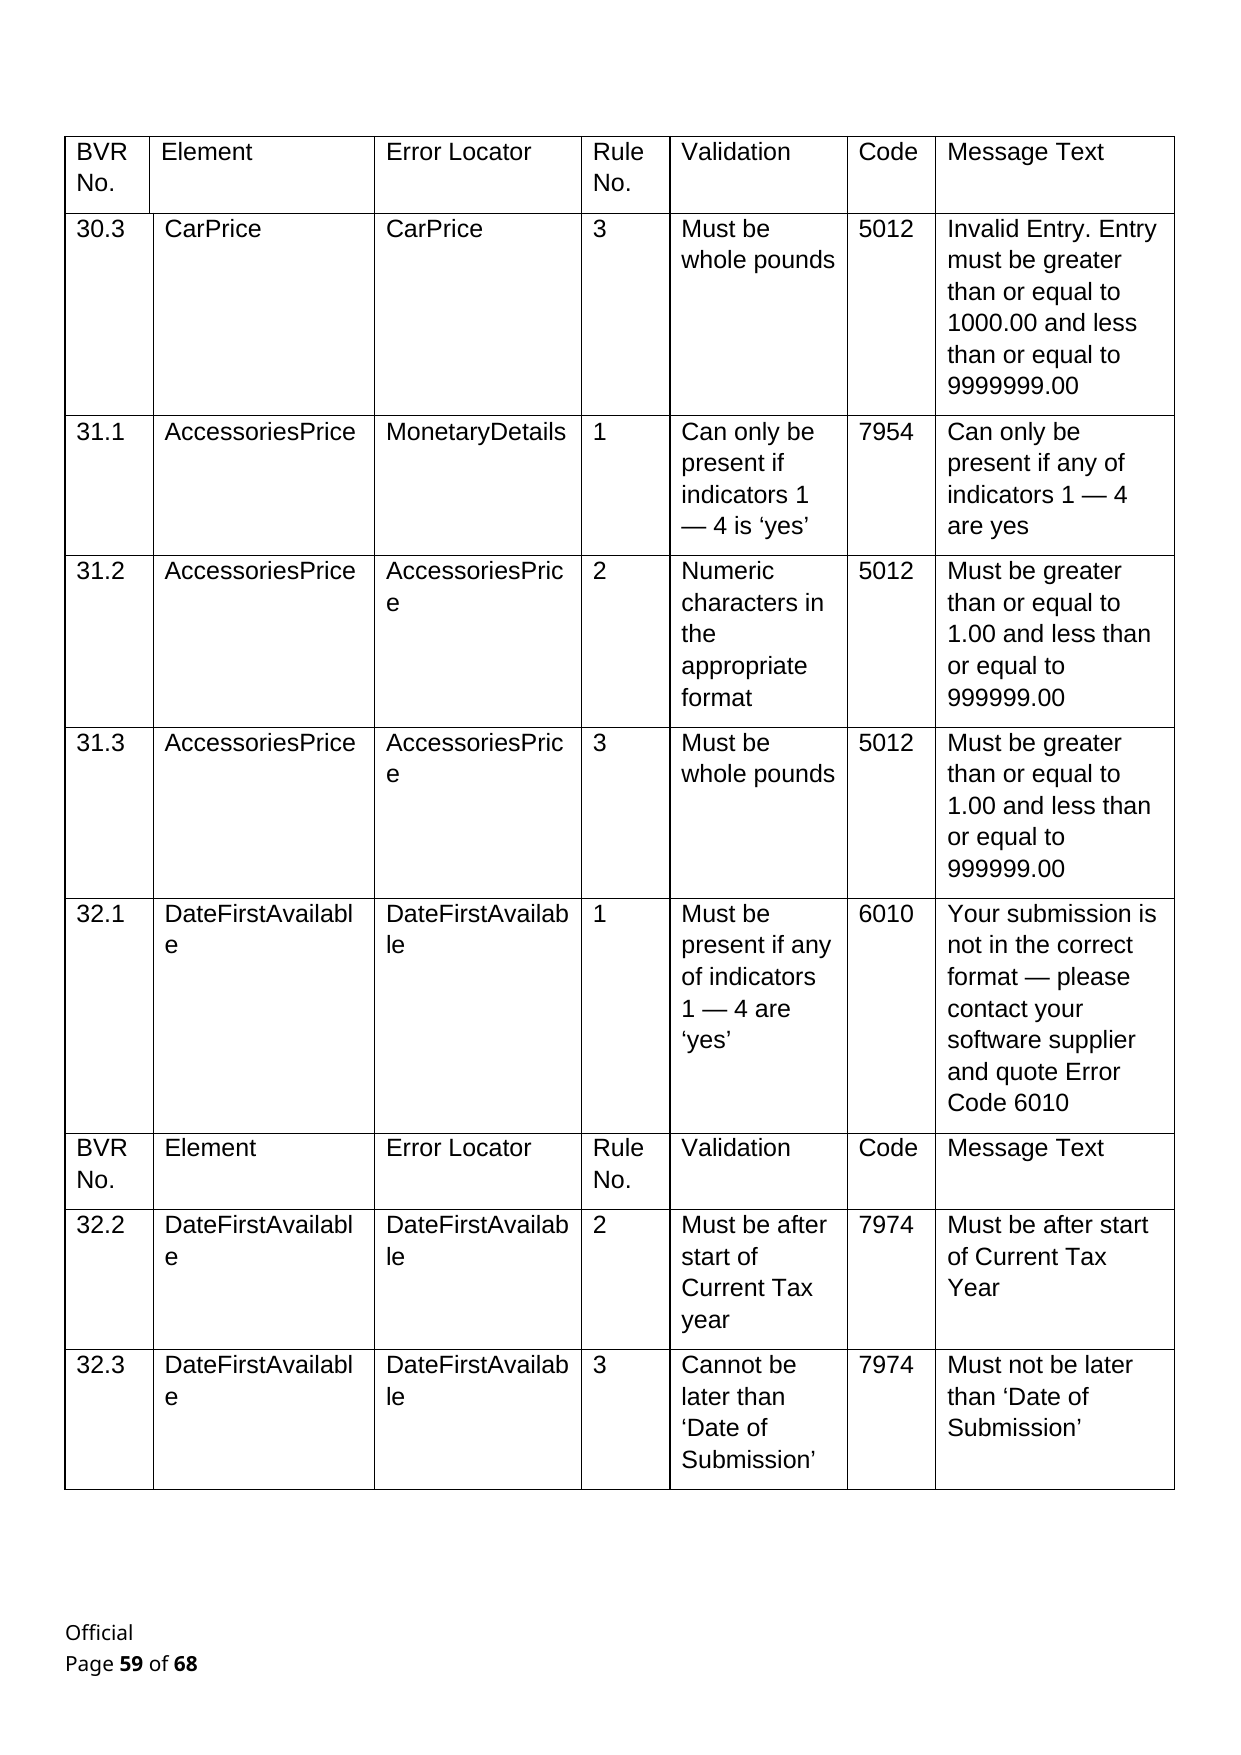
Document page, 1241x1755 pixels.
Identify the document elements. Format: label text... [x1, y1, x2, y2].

table_cell 5012 [848, 556, 935, 727]
table_cell Must be whole pounds [671, 214, 847, 415]
table_header Message Text [936, 137, 1174, 212]
table_cell 3 [582, 1350, 669, 1489]
table_cell DateFirstAvailable [154, 1350, 374, 1489]
table_cell MonetaryDetails [375, 416, 581, 555]
table_header Code [848, 137, 935, 212]
table_cell Must be present if any of indicators 1 — 4 are ‘yes’ [671, 899, 847, 1132]
table_cell 5012 [848, 728, 935, 898]
table_cell 3 [582, 728, 669, 898]
table_cell 30.3 [66, 214, 153, 415]
table_cell 31.2 [66, 556, 153, 727]
table_cell AccessoriesPrice [154, 556, 374, 727]
table_header Element [150, 137, 374, 212]
table_cell 31.3 [66, 728, 153, 898]
table_cell AccessoriesPrice [375, 556, 581, 727]
table_cell Must be after start of Current Tax year [671, 1210, 847, 1349]
table_cell Validation [671, 1134, 847, 1209]
table_cell Message Text [936, 1134, 1174, 1209]
table_cell Must be greater than or equal to 1.00 and less than or equal to 999999.00 [936, 728, 1174, 898]
table_cell 2 [582, 556, 669, 727]
table_cell DateFirstAvailable [375, 1350, 581, 1489]
table_cell CarPrice [154, 214, 374, 415]
table_cell AccessoriesPrice [154, 728, 374, 898]
table_cell Must be whole pounds [671, 728, 847, 898]
table_cell 32.1 [66, 899, 153, 1132]
table_cell 7974 [848, 1210, 935, 1349]
table_cell DateFirstAvailable [375, 899, 581, 1132]
table_cell 5012 [848, 214, 935, 415]
table_cell Rule No. [582, 1134, 669, 1209]
table_cell Element [154, 1134, 374, 1209]
table_cell AccessoriesPrice [375, 728, 581, 898]
table_cell Numeric characters in the appropriate format [671, 556, 847, 727]
table_cell DateFirstAvailable [154, 899, 374, 1132]
table_cell 6010 [848, 899, 935, 1132]
table_cell 7974 [848, 1350, 935, 1489]
table_cell Must be after start of Current Tax Year [936, 1210, 1174, 1349]
table_cell 31.1 [66, 416, 153, 555]
table_cell AccessoriesPrice [154, 416, 374, 555]
table_cell CarPrice [375, 214, 581, 415]
table_cell Cannot be later than ‘Date of Submission’ [671, 1350, 847, 1489]
table_cell Must be greater than or equal to 1.00 and less than or equal to 999999.00 [936, 556, 1174, 727]
table_cell Code [848, 1134, 935, 1209]
table_cell 32.3 [66, 1350, 153, 1489]
table_cell 3 [582, 214, 669, 415]
table_header Rule No. [582, 137, 669, 212]
table_cell Must not be later than ‘Date of Submission’ [936, 1350, 1174, 1489]
table_cell 32.2 [66, 1210, 153, 1349]
table_cell BVR No. [66, 1134, 153, 1209]
table_header Error Locator [375, 137, 581, 212]
table_cell 1 [582, 416, 669, 555]
table_cell Can only be present if any of indicators 1 — 4 are yes [936, 416, 1174, 555]
table_cell DateFirstAvailable [375, 1210, 581, 1349]
table_cell Can only be present if indicators 1 — 4 is ‘yes’ [671, 416, 847, 555]
table_cell 7954 [848, 416, 935, 555]
table_cell Error Locator [375, 1134, 581, 1209]
table_cell Invalid Entry. Entry must be greater than or equal to 1000.00 and less than or equal to 9999999.00 [936, 214, 1174, 415]
table_cell 2 [582, 1210, 669, 1349]
table_cell Your submission is not in the correct format — please contact your software supplier and quote Error Code 6010 [936, 899, 1174, 1132]
table_cell DateFirstAvailable [154, 1210, 374, 1349]
table_header BVR No. [66, 137, 149, 212]
table_cell 1 [582, 899, 669, 1132]
table_header Validation [671, 137, 847, 212]
